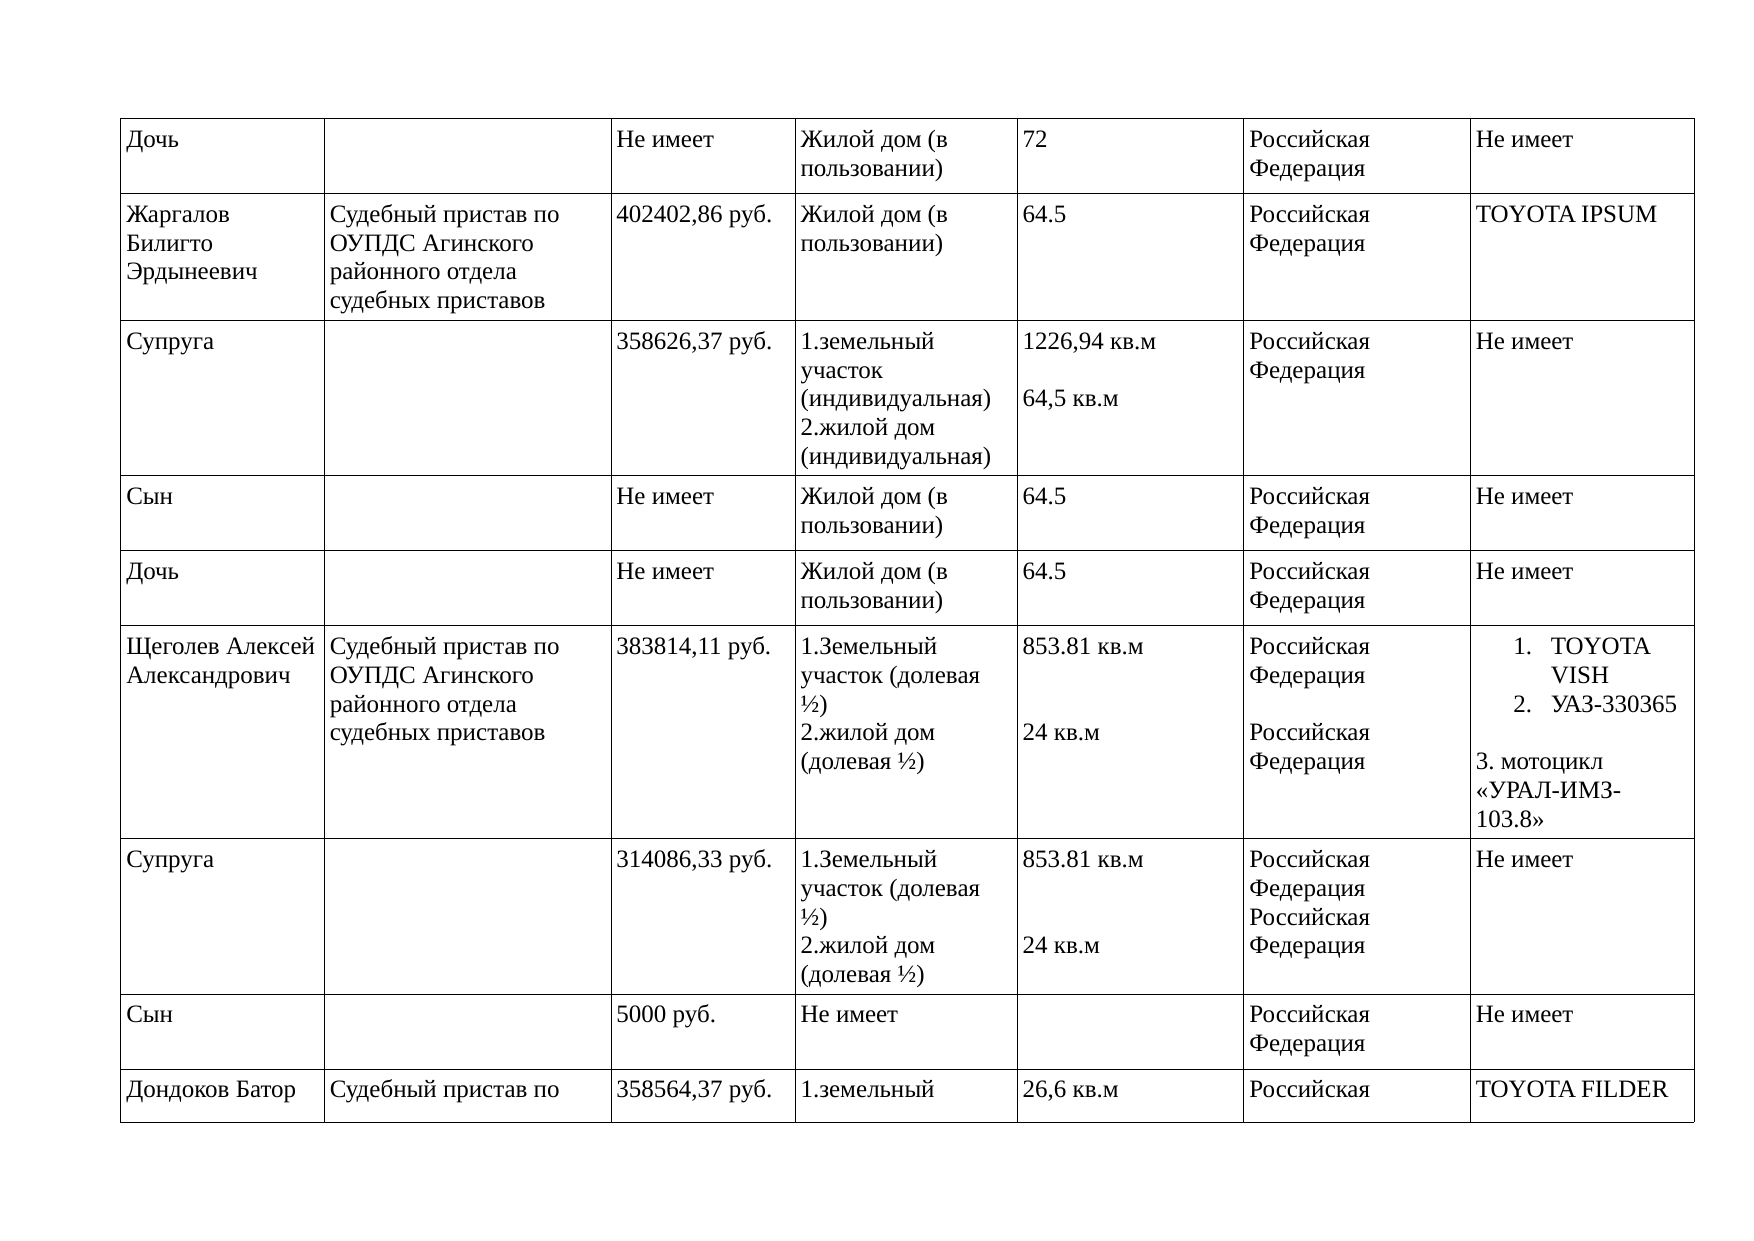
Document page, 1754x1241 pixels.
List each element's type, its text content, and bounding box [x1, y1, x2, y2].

table_cell 1226,94 кв.м 64,5 кв.м [1018, 321, 1243, 475]
table_cell [1018, 995, 1243, 1068]
table_cell Российская Федерация Российская Федерация [1244, 626, 1470, 838]
table_cell [325, 321, 611, 475]
table_cell 1.земельный участок (индивидуальная) 2.жилой дом (индивидуальная) [796, 321, 1017, 475]
table_cell Не имеет [1471, 476, 1694, 550]
table_cell Российская Федерация [1244, 321, 1470, 475]
table_cell Российская Федерация [1244, 119, 1470, 193]
table_cell Не имеет [796, 995, 1017, 1068]
table_cell Не имеет [1471, 839, 1694, 993]
table_cell Жилой дом (в пользовании) [796, 476, 1017, 550]
table_cell 358626,37 руб. [612, 321, 795, 475]
table_cell Не имеет [612, 476, 795, 550]
table_cell Российская Федерация Российская Федерация [1244, 839, 1470, 993]
table_cell Российская Федерация [1244, 194, 1470, 320]
table_cell Не имеет [612, 551, 795, 625]
table_cell Щеголев Алексей Александрович [121, 626, 324, 838]
table_cell TOYOTA VISH УАЗ-330365 3. мотоцикл «УРАЛ-ИМЗ-103.8» [1471, 626, 1694, 838]
table_cell Судебный пристав по [325, 1070, 611, 1122]
table_cell 402402,86 руб. [612, 194, 795, 320]
table_cell 314086,33 руб. [612, 839, 795, 993]
table_cell 64,5 [1018, 476, 1243, 550]
table_cell Жилой дом (в пользовании) [796, 551, 1017, 625]
table_cell Дочь [121, 119, 324, 193]
table_cell Не имеет [612, 119, 795, 193]
table_cell 26,6 кв.м [1018, 1070, 1243, 1122]
table_cell 64,5 [1018, 194, 1243, 320]
table_cell Российская [1244, 1070, 1470, 1122]
table_cell 64,5 [1018, 551, 1243, 625]
table_cell 853.81 кв.м 24 кв.м [1018, 839, 1243, 993]
table_cell [325, 551, 611, 625]
table_cell Российская Федерация [1244, 551, 1470, 625]
table_cell Судебный пристав по ОУПДС Агинского районного отдела судебных приставов [325, 626, 611, 838]
table_cell 383814,11 руб. [612, 626, 795, 838]
table_cell Дочь [121, 551, 324, 625]
table_cell Супруга [121, 321, 324, 475]
table_cell 1.Земельный участок (долевая ½) 2.жилой дом (долевая ½) [796, 626, 1017, 838]
table_cell Супруга [121, 839, 324, 993]
table_cell 853.81 кв.м 24 кв.м [1018, 626, 1243, 838]
table_cell Не имеет [1471, 119, 1694, 193]
table_cell 5000 руб. [612, 995, 795, 1068]
table_cell TOYOTA IPSUM [1471, 194, 1694, 320]
table_cell Жаргалов Билигто Эрдынеевич [121, 194, 324, 320]
table_cell Сын [121, 995, 324, 1068]
table_cell Жилой дом (в пользовании) [796, 119, 1017, 193]
table_cell Судебный пристав по ОУПДС Агинского районного отдела судебных приставов [325, 194, 611, 320]
table_cell 72 [1018, 119, 1243, 193]
table_cell Сын [121, 476, 324, 550]
table_cell Российская Федерация [1244, 995, 1470, 1068]
table_cell 358564,37 руб. [612, 1070, 795, 1122]
table_cell Не имеет [1471, 551, 1694, 625]
table_cell Российская Федерация [1244, 476, 1470, 550]
table_cell 1.земельный [796, 1070, 1017, 1122]
table_cell Не имеет [1471, 321, 1694, 475]
table_cell 1.Земельный участок (долевая ½) 2.жилой дом (долевая ½) [796, 839, 1017, 993]
table_cell [325, 476, 611, 550]
table_cell Дондоков Батор [121, 1070, 324, 1122]
table_cell [325, 119, 611, 193]
table_cell [325, 839, 611, 993]
table_cell Не имеет [1471, 995, 1694, 1068]
table_cell [325, 995, 611, 1068]
table_cell Жилой дом (в пользовании) [796, 194, 1017, 320]
table_cell TOYOTA FILDER [1471, 1070, 1694, 1122]
